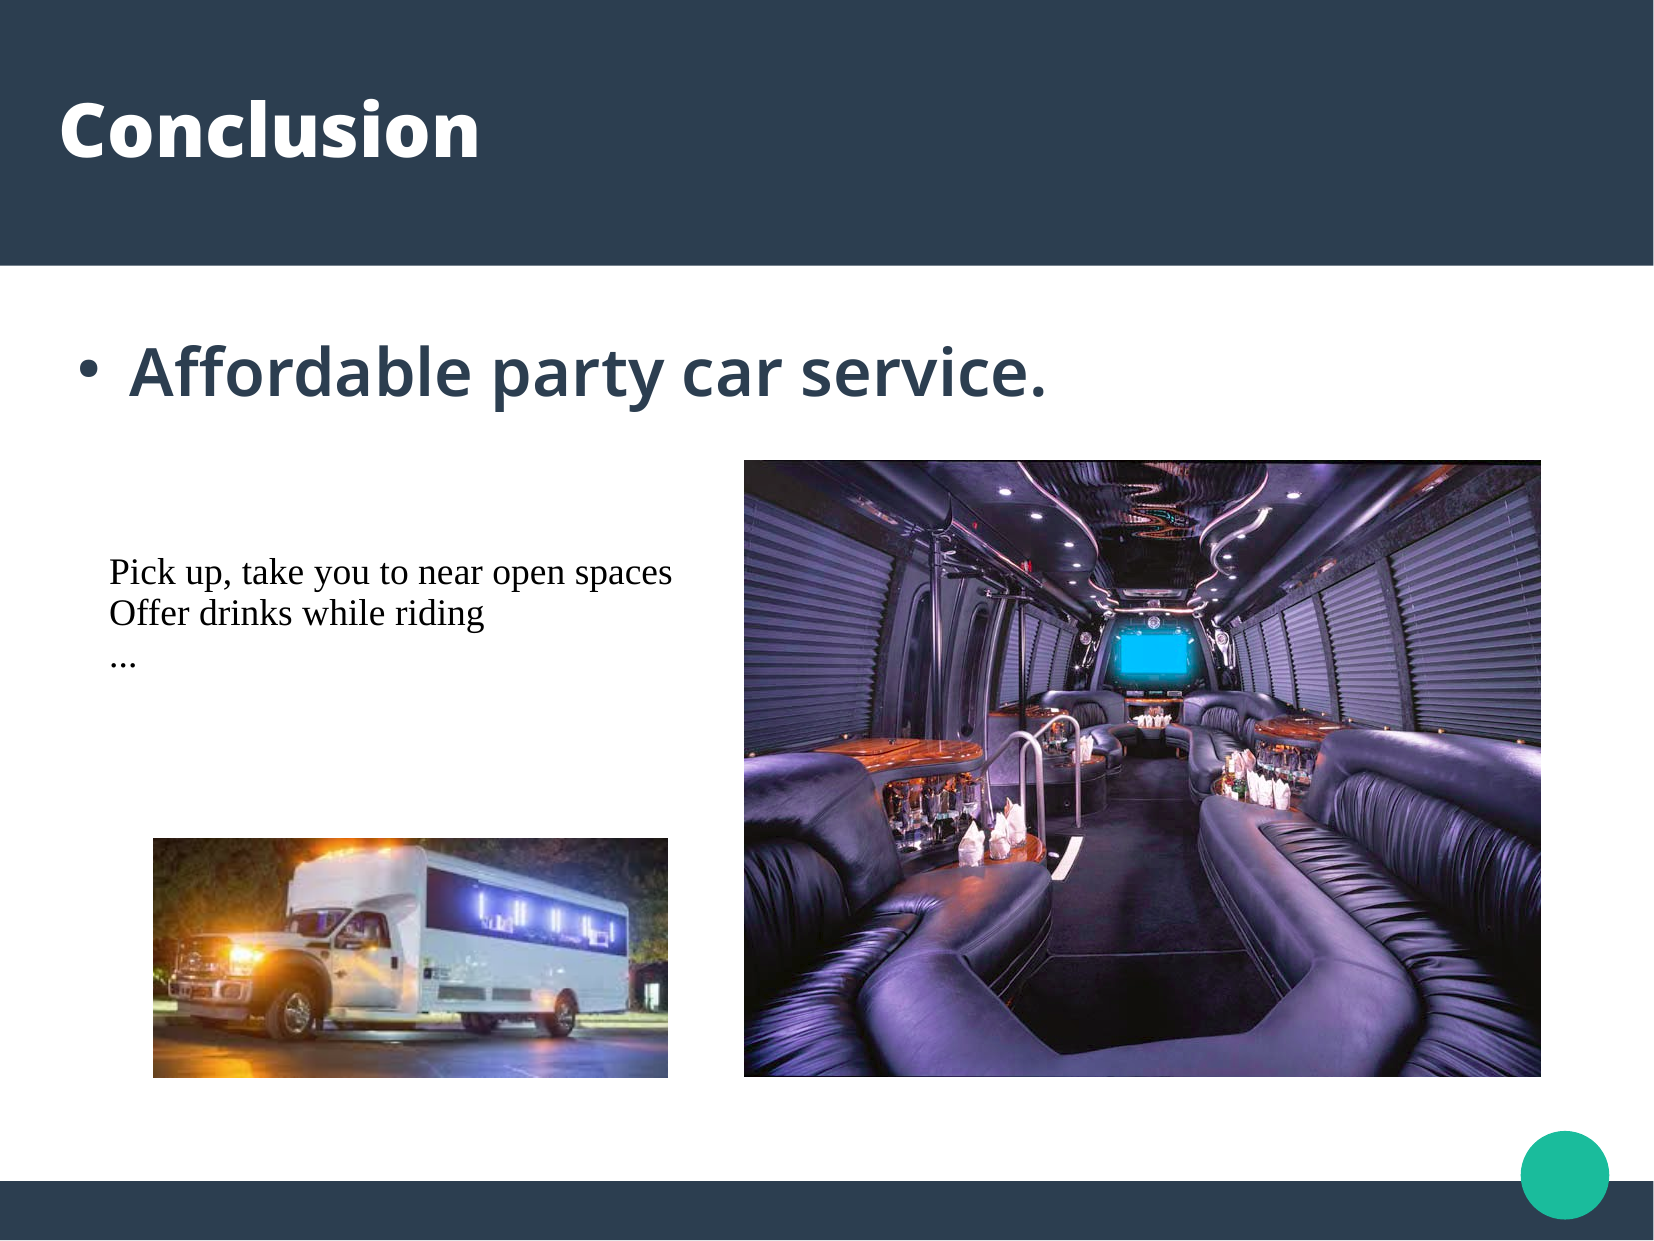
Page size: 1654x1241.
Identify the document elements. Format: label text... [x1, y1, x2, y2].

picture [153, 838, 668, 1078]
text_box Pick up, take you to near open spaces Offer drinks while riding ... [94, 543, 689, 695]
title Conclusion [59, 49, 1595, 207]
list Affordable party car service. [59, 324, 1595, 1152]
picture [744, 460, 1541, 1077]
